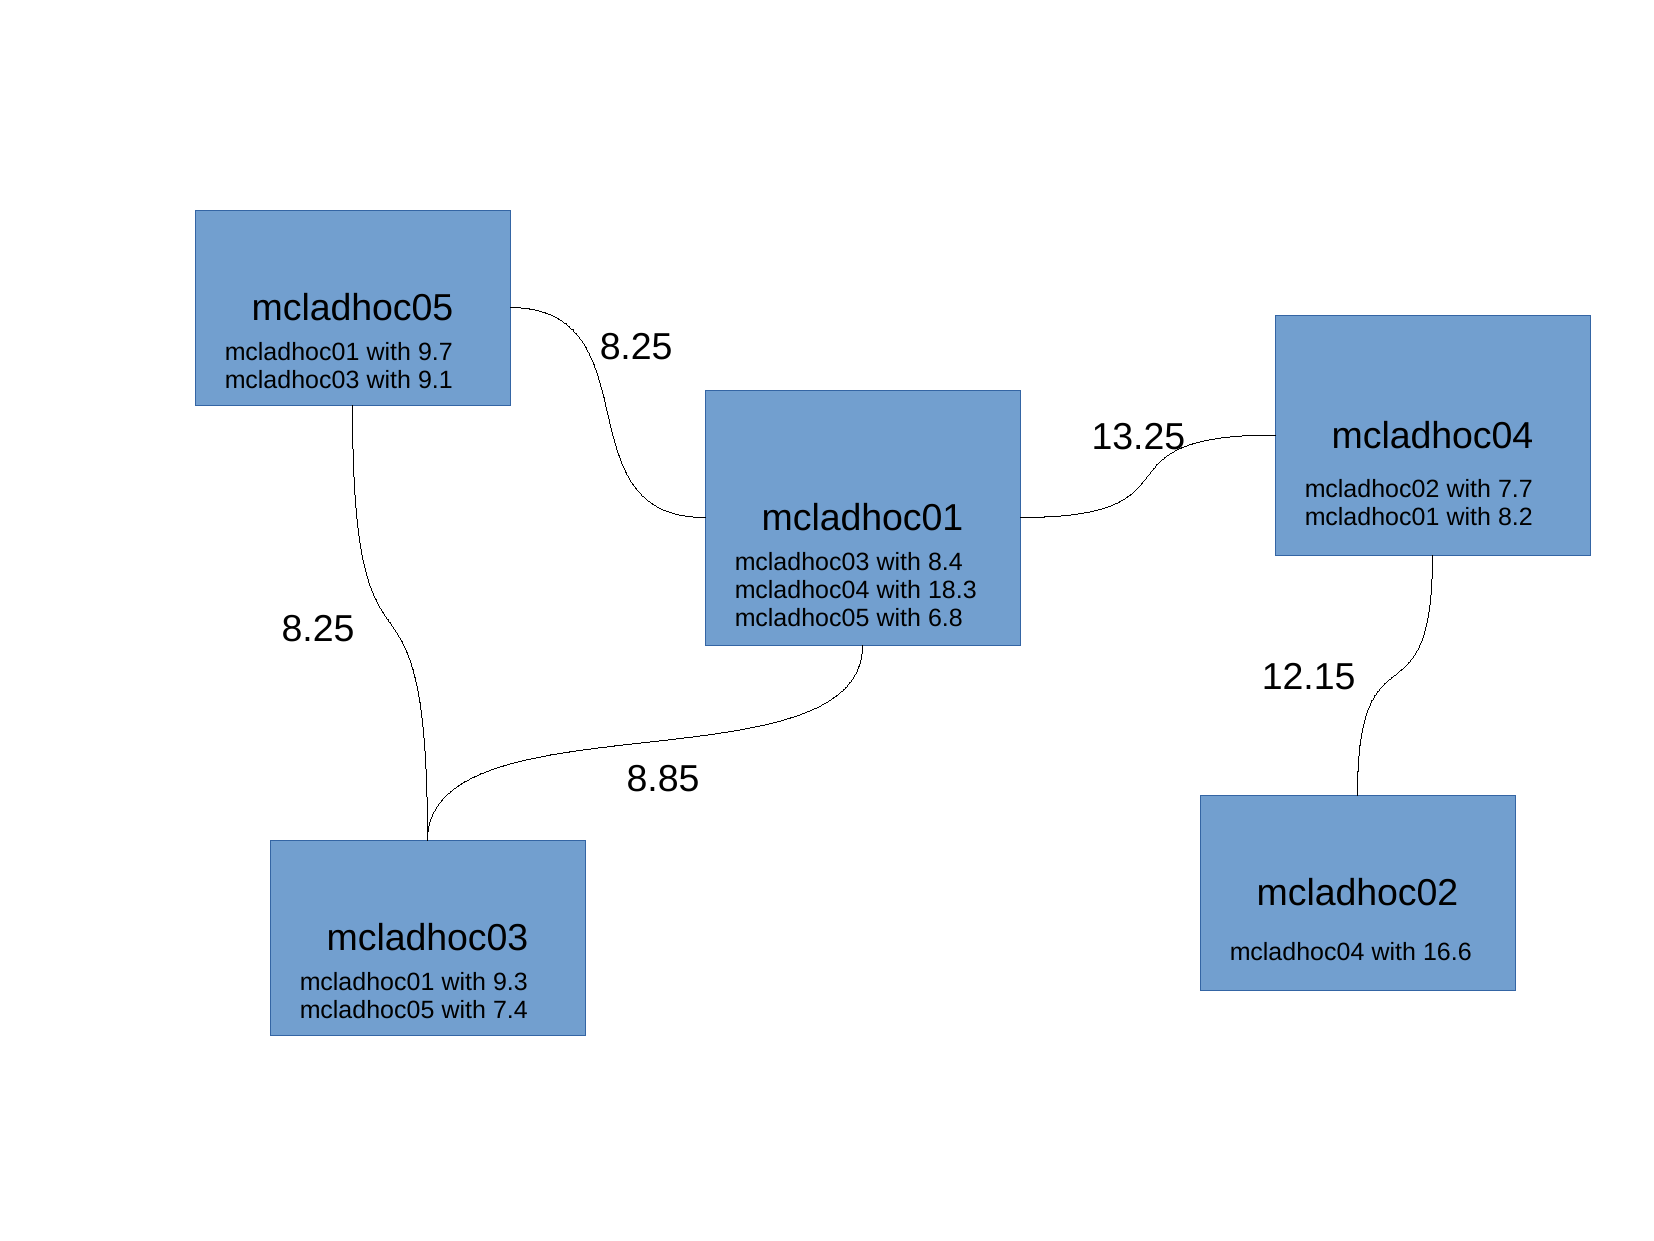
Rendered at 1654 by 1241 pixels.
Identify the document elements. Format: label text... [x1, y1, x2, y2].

text_box mcladhoc01 with 9.7 mcladhoc03 with 9.1 [210, 330, 496, 401]
text_box mcladhoc05 [195, 210, 511, 406]
text_box mcladhoc03 with 8.4 mcladhoc04 with 18.3 mcladhoc05 with 6.8 [720, 540, 1006, 639]
text_box 12.15 [1247, 648, 1371, 706]
text_box mcladhoc04 [1275, 315, 1591, 556]
text_box 8.25 [585, 318, 688, 376]
text_box 13.25 [1076, 408, 1201, 466]
text_box mcladhoc02 with 7.7 mcladhoc01 with 8.2 [1290, 467, 1576, 538]
text_box mcladhoc01 [705, 390, 1021, 646]
text_box mcladhoc01 with 9.3 mcladhoc05 with 7.4 [285, 960, 571, 1031]
text_box mcladhoc04 with 16.6 [1215, 930, 1501, 973]
text_box 8.25 [266, 600, 370, 657]
text_box 8.85 [611, 750, 715, 807]
text_box mcladhoc03 [270, 840, 586, 1036]
text_box mcladhoc02 [1200, 795, 1516, 991]
